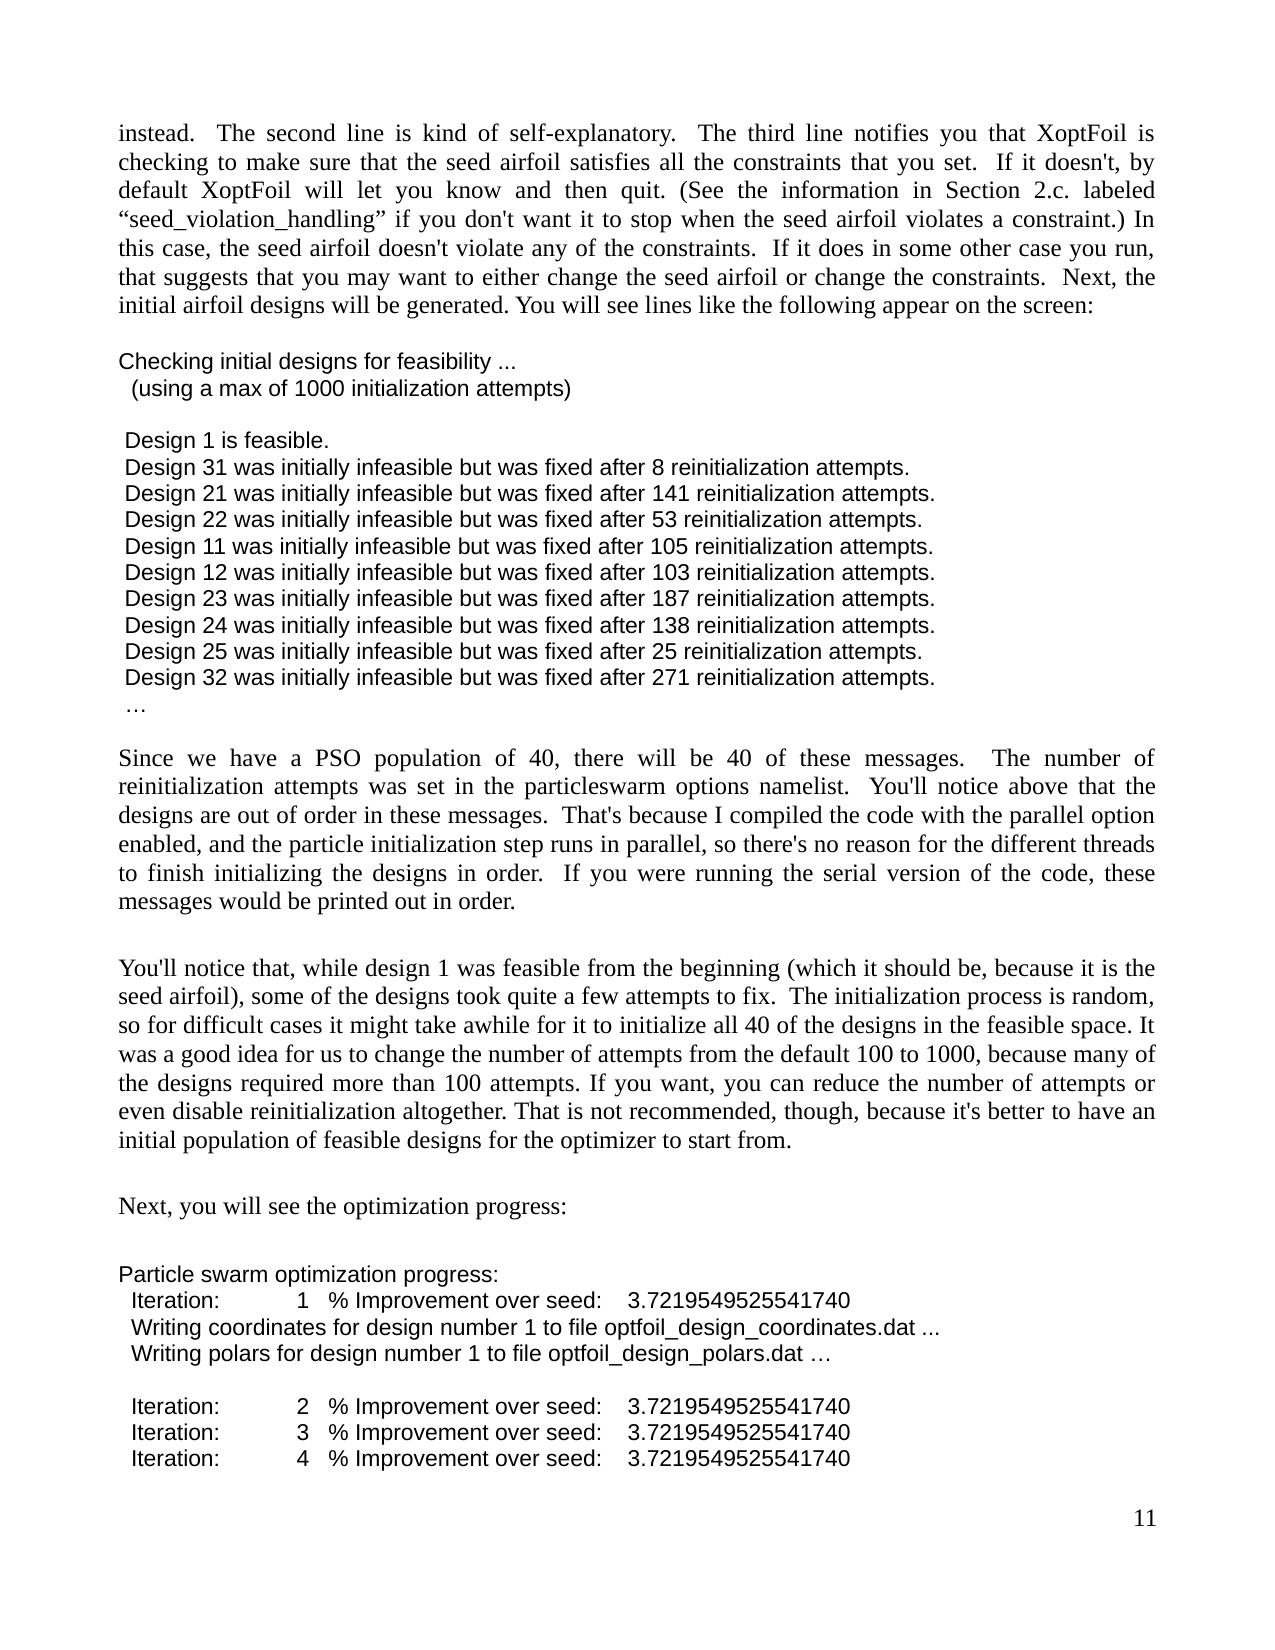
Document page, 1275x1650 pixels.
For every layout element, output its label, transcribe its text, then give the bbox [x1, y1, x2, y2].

text Checking initial designs for feasibility ... [118, 348, 1157, 374]
text Design 32 was initially infeasible but was fixed after 271 reinitialization attempts. [118, 664, 1157, 691]
text Iteration: 1 % Improvement over seed: 3.7219549525541740 [118, 1287, 1157, 1313]
text Design 24 was initially infeasible but was fixed after 138 reinitialization attempts. [118, 612, 1157, 638]
text instead. The second line is kind of self-explanatory. The third line notifies you that XoptFoil is checking to make sure that the seed airfoil satisfies all the constraints that you set. If it doesn't, by default XoptFoil will let you know and then quit. (See the information in Section 2.c. labeled “seed_violation_handling” if you don't want it to stop when the seed airfoil violates a constraint.) In this case, the seed airfoil doesn't violate any of the constraints. If it does in some other case you run, that suggests that you may want to either change the seed airfoil or change the constraints. Next, the initial airfoil designs will be generated. You will see lines like the following appear on the screen: [118, 118, 1157, 319]
text Design 23 was initially infeasible but was fixed after 187 reinitialization attempts. [118, 585, 1157, 612]
text Design 25 was initially infeasible but was fixed after 25 reinitialization attempts. [118, 638, 1157, 664]
text Iteration: 4 % Improvement over seed: 3.7219549525541740 [118, 1445, 1157, 1472]
text Iteration: 2 % Improvement over seed: 3.7219549525541740 [118, 1393, 1157, 1419]
text Design 12 was initially infeasible but was fixed after 103 reinitialization attempts. [118, 559, 1157, 585]
text Writing coordinates for design number 1 to file optfoil_design_coordinates.dat ... [118, 1313, 1157, 1340]
text Next, you will see the optimization progress: [118, 1191, 1157, 1220]
text Since we have a PSO population of 40, there will be 40 of these messages. The number of reinitialization attempts was set in the particleswarm options namelist. You'll notice above that the designs are out of order in these messages. That's because I compiled the code with the parallel option enabled, and the particle initialization step runs in parallel, so there's no reason for the different threads to finish initializing the designs in order. If you were running the serial version of the code, these messages would be printed out in order. [118, 743, 1157, 915]
text Design 22 was initially infeasible but was fixed after 53 reinitialization attempts. [118, 506, 1157, 533]
text Particle swarm optimization progress: [118, 1261, 1157, 1287]
text … [118, 691, 1157, 717]
text You'll notice that, while design 1 was feasible from the beginning (which it should be, because it is the seed airfoil), some of the designs took quite a few attempts to fix. The initialization process is random, so for difficult cases it might take awhile for it to initialize all 40 of the designs in the feasible space. It was a good idea for us to change the number of attempts from the default 100 to 1000, because many of the designs required more than 100 attempts. If you want, you can reduce the number of attempts or even disable reinitialization altogether. That is not recommended, though, because it's better to have an initial population of feasible designs for the optimizer to start from. [118, 953, 1157, 1154]
text Design 31 was initially infeasible but was fixed after 8 reinitialization attempts. [118, 453, 1157, 480]
text Design 11 was initially infeasible but was fixed after 105 reinitialization attempts. [118, 533, 1157, 559]
text Design 21 was initially infeasible but was fixed after 141 reinitialization attempts. [118, 480, 1157, 506]
text Iteration: 3 % Improvement over seed: 3.7219549525541740 [118, 1419, 1157, 1445]
text Design 1 is feasible. [118, 427, 1157, 453]
text Writing polars for design number 1 to file optfoil_design_polars.dat … [118, 1340, 1157, 1366]
text (using a max of 1000 initialization attempts) [118, 374, 1157, 401]
